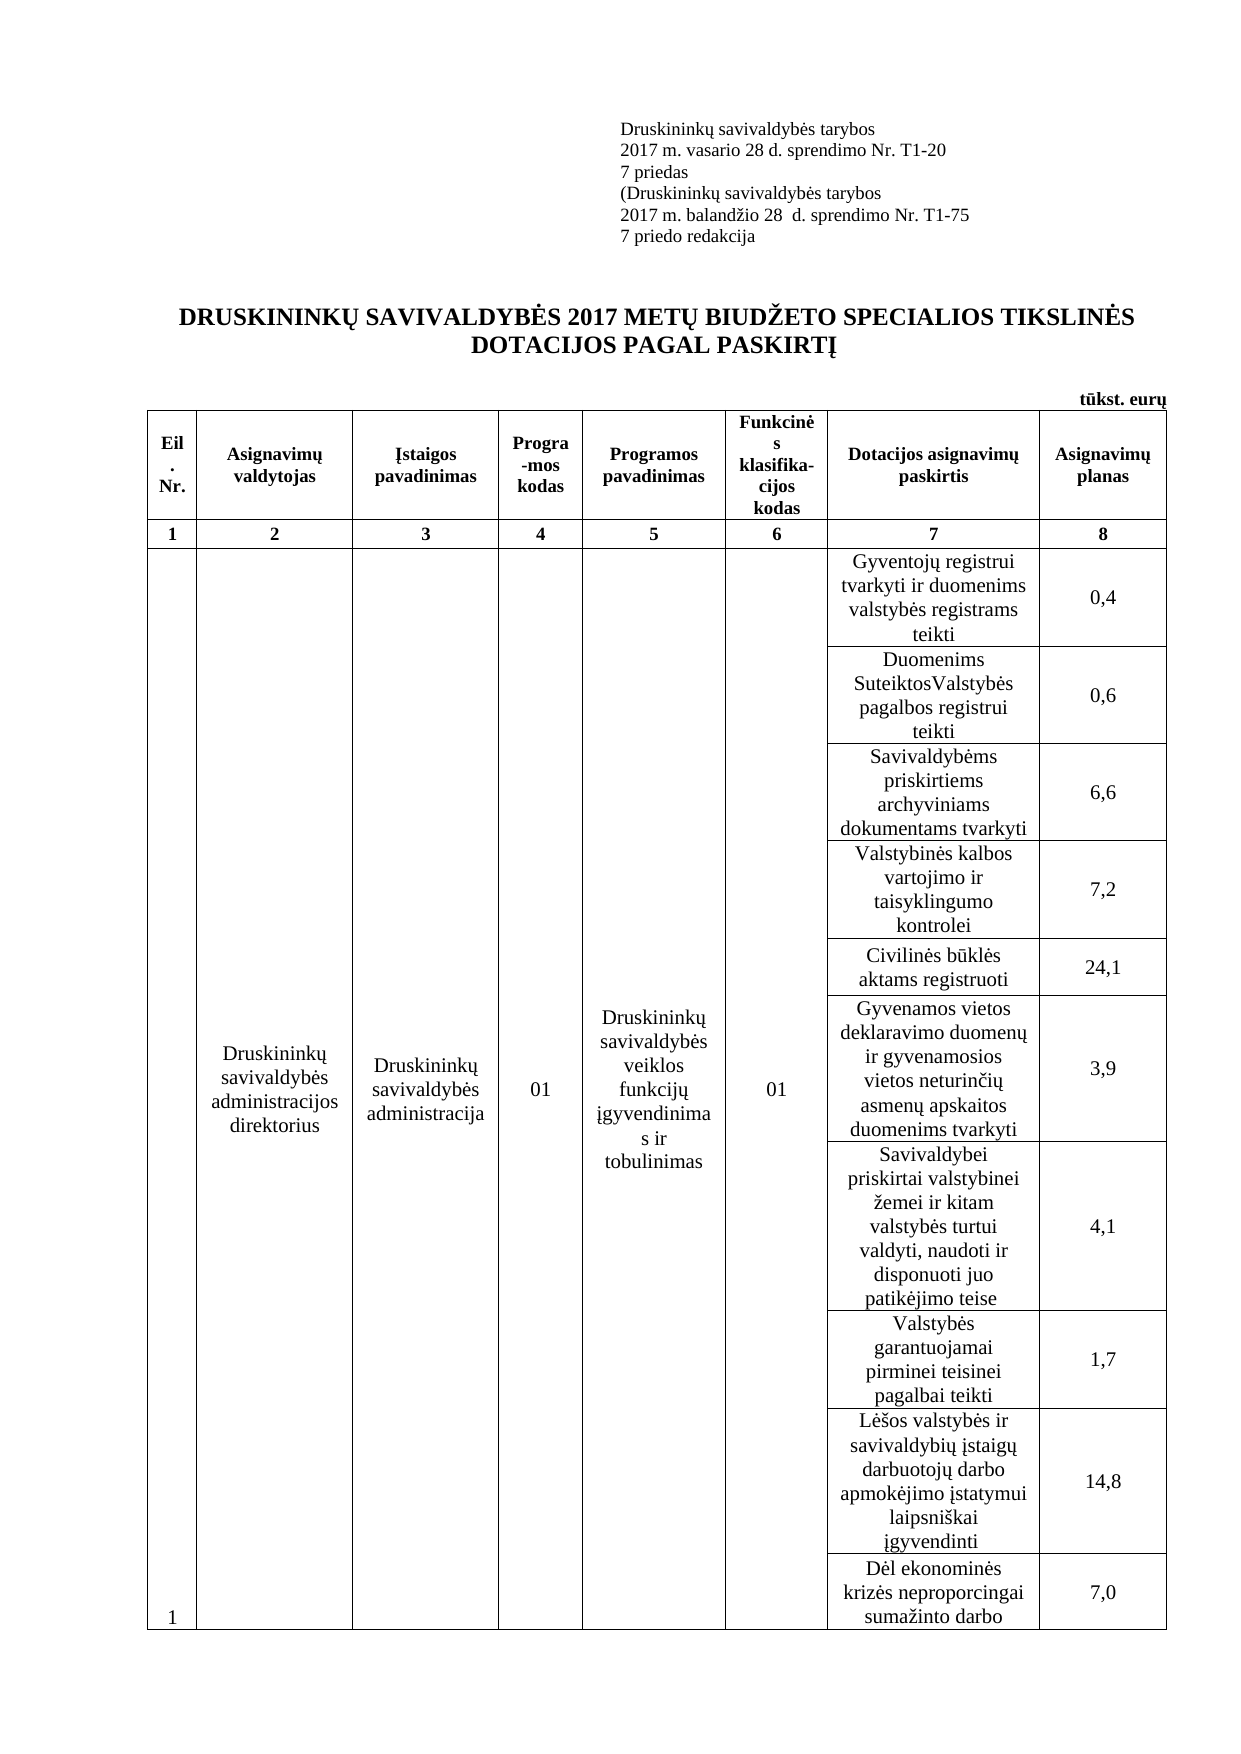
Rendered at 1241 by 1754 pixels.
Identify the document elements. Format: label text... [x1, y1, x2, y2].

text 2017 m. balandžio 28 d. sprendimo Nr. T1-75 [148, 204, 1167, 225]
table_cell Valstybinės kalbos vartojimo ir taisyklingumo kontrolei [828, 841, 1039, 937]
table_cell 14,8 [1040, 1409, 1166, 1553]
text 2017 m. vasario 28 d. sprendimo Nr. T1-20 [148, 139, 1167, 161]
table_cell Savivaldybei priskirtai valstybinei žemei ir kitam valstybės turtui valdyti, naudoti ir disponuoti juo patikėjimo teise [828, 1142, 1039, 1310]
table_header Dotacijos asignavimų paskirtis [828, 411, 1039, 518]
text DRUSKININKŲ SAVIVALDYBĖS 2017 METŲ BIUDŽETO SPECIALIOS TIKSLINĖS DOTACIJOS PAGAL PASKIRTĮ [148, 302, 1167, 359]
table_cell 0,4 [1040, 549, 1166, 646]
text 7 priedo redakcija [148, 225, 1167, 247]
table_cell Dėl ekonominės krizės neproporcingai sumažinto darbo [828, 1554, 1039, 1629]
table_cell 24,1 [1040, 939, 1166, 995]
table_cell Druskininkų savivaldybės veiklos funkcijų įgyvendinimas ir tobulinimas [583, 549, 725, 1629]
table_cell 4,1 [1040, 1142, 1166, 1310]
table_cell Druskininkų savivaldybės administracijos direktorius [197, 549, 352, 1629]
table_cell Civilinės būklės aktams registruoti [828, 939, 1039, 995]
table_cell 3 [353, 520, 498, 548]
table_cell Valstybės garantuojamai pirminei teisinei pagalbai teikti [828, 1311, 1039, 1407]
table_cell Gyvenamos vietos deklaravimo duomenų ir gyvenamosios vietos neturinčių asmenų apskaitos duomenims tvarkyti [828, 996, 1039, 1141]
table_cell 8 [1040, 520, 1166, 548]
table_cell 1,7 [1040, 1311, 1166, 1407]
table_header Funkcinės klasifika-cijos kodas [726, 411, 827, 518]
table_cell 01 [726, 549, 827, 1629]
table_cell 1 [148, 549, 196, 1629]
table_cell Gyventojų registrui tvarkyti ir duomenims valstybės registrams teikti [828, 549, 1039, 646]
table_cell 7,2 [1040, 841, 1166, 937]
table_cell 4 [499, 520, 582, 548]
table_cell 1 [148, 520, 196, 548]
table_cell 6,6 [1040, 744, 1166, 840]
table_cell Lėšos valstybės ir savivaldybių įstaigų darbuotojų darbo apmokėjimo įstatymui laipsniškai įgyvendinti [828, 1409, 1039, 1553]
table_header Eil. Nr. [148, 411, 196, 518]
text 7 priedas [148, 161, 1167, 182]
text (Druskininkų savivaldybės tarybos [148, 182, 1167, 204]
table_cell 7 [828, 520, 1039, 548]
table_cell 2 [197, 520, 352, 548]
table_header Asignavimų valdytojas [197, 411, 352, 518]
table_cell Druskininkų savivaldybės administracija [353, 549, 498, 1629]
text Druskininkų savivaldybės tarybos [335, 117, 1167, 139]
table_cell 5 [583, 520, 725, 548]
table_header Asignavimų planas [1040, 411, 1166, 518]
text tūkst. eurų [148, 388, 1167, 410]
table_cell Duomenims SuteiktosValstybės pagalbos registrui teikti [828, 647, 1039, 743]
table_cell 6 [726, 520, 827, 548]
table_header Programos pavadinimas [583, 411, 725, 518]
table_header Progra-mos kodas [499, 411, 582, 518]
table_cell 01 [499, 549, 582, 1629]
table_cell 0,6 [1040, 647, 1166, 743]
table_cell 3,9 [1040, 996, 1166, 1141]
table_cell 7,0 [1040, 1554, 1166, 1629]
table_header Įstaigos pavadinimas [353, 411, 498, 518]
table_cell Savivaldybėms priskirtiems archyviniams dokumentams tvarkyti [828, 744, 1039, 840]
